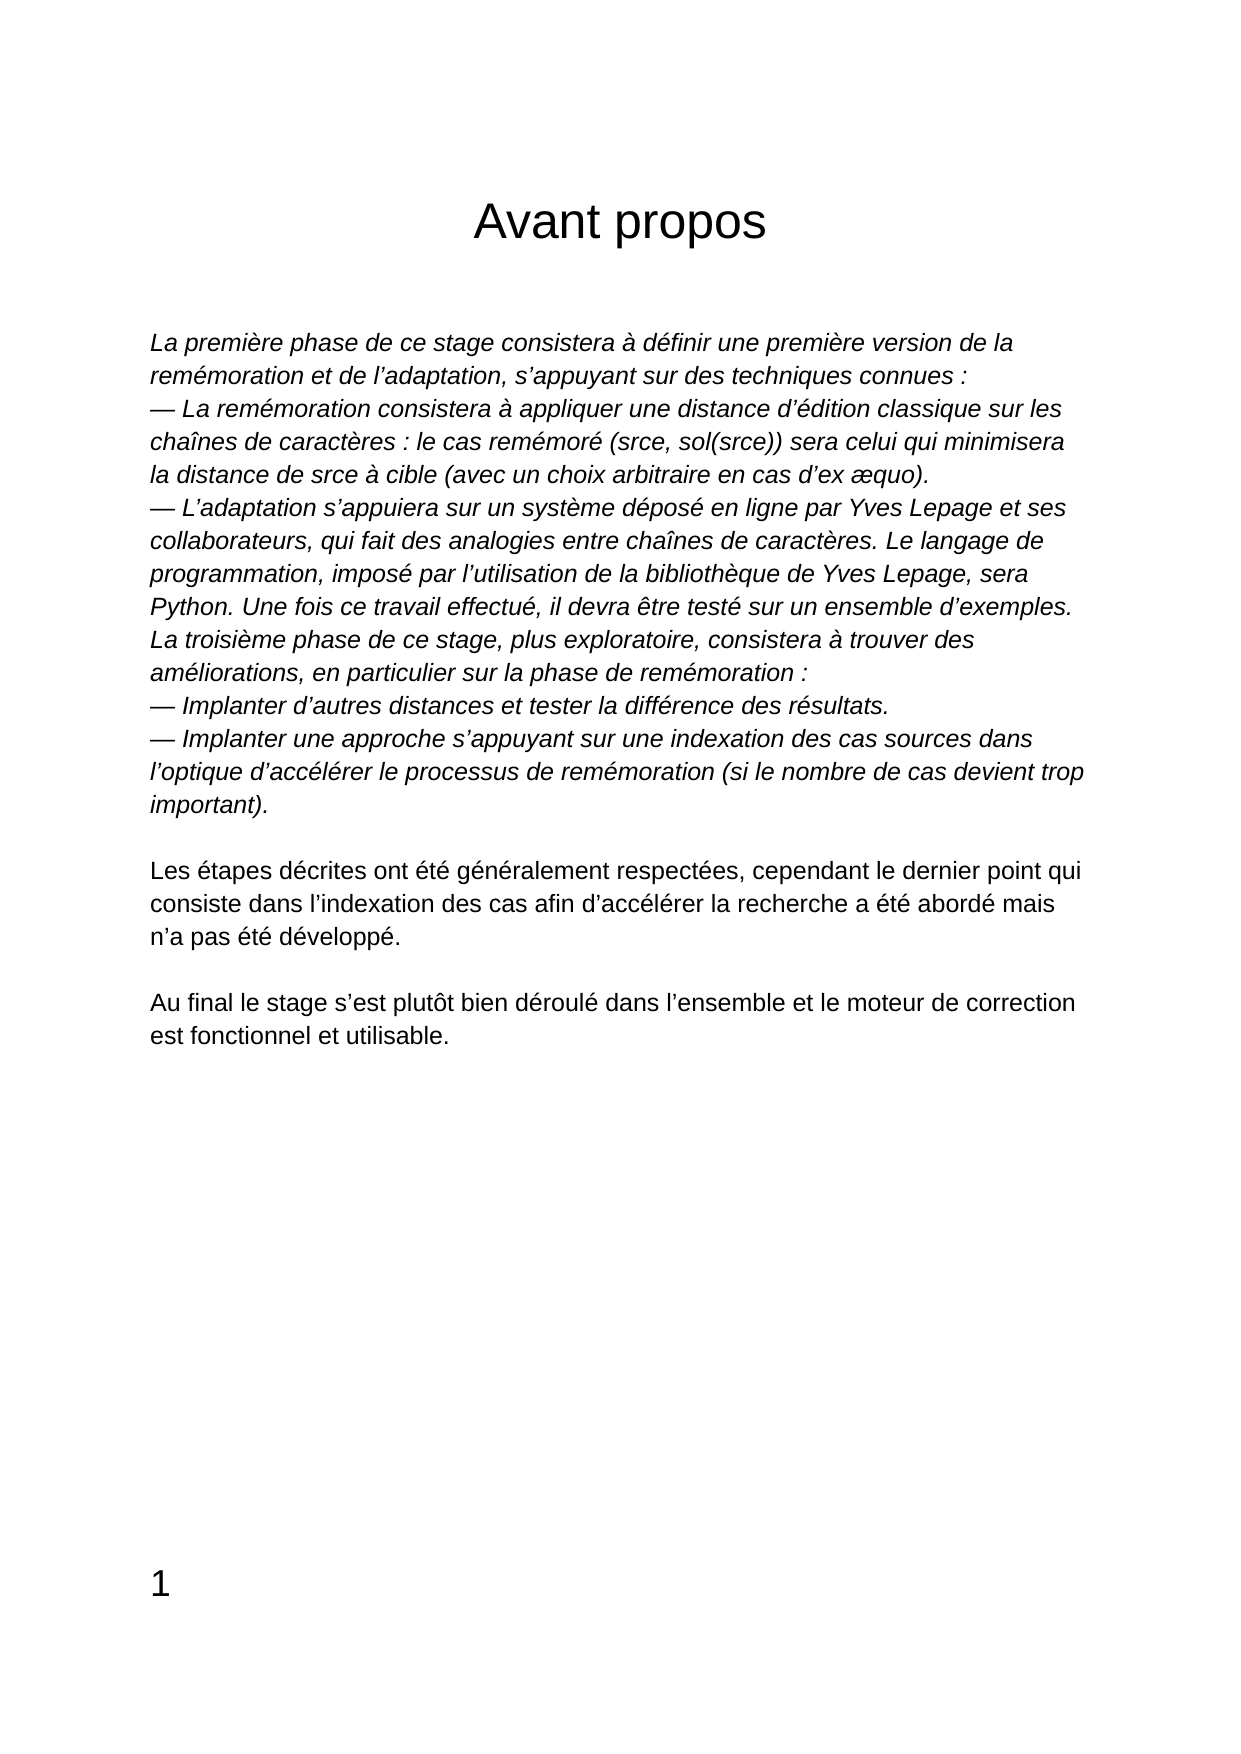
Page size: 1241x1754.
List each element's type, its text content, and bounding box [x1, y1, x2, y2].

subtitle Avant propos [150, 192, 1090, 249]
text Les étapes décrites ont été généralement respectées, cependant le dernier point qui consiste dans l’indexation des cas afin d’accélérer la recherche a été abordé mais n’a pas été développé. [150, 856, 1090, 951]
text La troisième phase de ce stage, plus exploratoire, consistera à trouver des améliorations, en particulier sur la phase de remémoration : [150, 625, 1090, 687]
text — La remémoration consistera à appliquer une distance d’édition classique sur les chaînes de caractères : le cas remémoré (srce, sol(srce)) sera celui qui minimisera la distance de srce à cible (avec un choix arbitraire en cas d’ex æquo). [150, 394, 1090, 488]
text — Implanter d’autres distances et tester la différence des résultats. [150, 691, 1090, 720]
text — Implanter une approche s’appuyant sur une indexation des cas sources dans l’optique d’accélérer le processus de remémoration (si le nombre de cas devient trop important). [150, 724, 1090, 819]
text Au final le stage s’est plutôt bien déroulé dans l’ensemble et le moteur de correction est fonctionnel et utilisable. [150, 988, 1090, 1050]
text La première phase de ce stage consistera à définir une première version de la remémoration et de l’adaptation, s’appuyant sur des techniques connues : [150, 328, 1090, 389]
text — L’adaptation s’appuiera sur un système déposé en ligne par Yves Lepage et ses collaborateurs, qui fait des analogies entre chaînes de caractères. Le langage de programmation, imposé par l’utilisation de la bibliothèque de Yves Lepage, sera Python. Une fois ce travail effectué, il devra être testé sur un ensemble d’exemples. [150, 493, 1090, 621]
